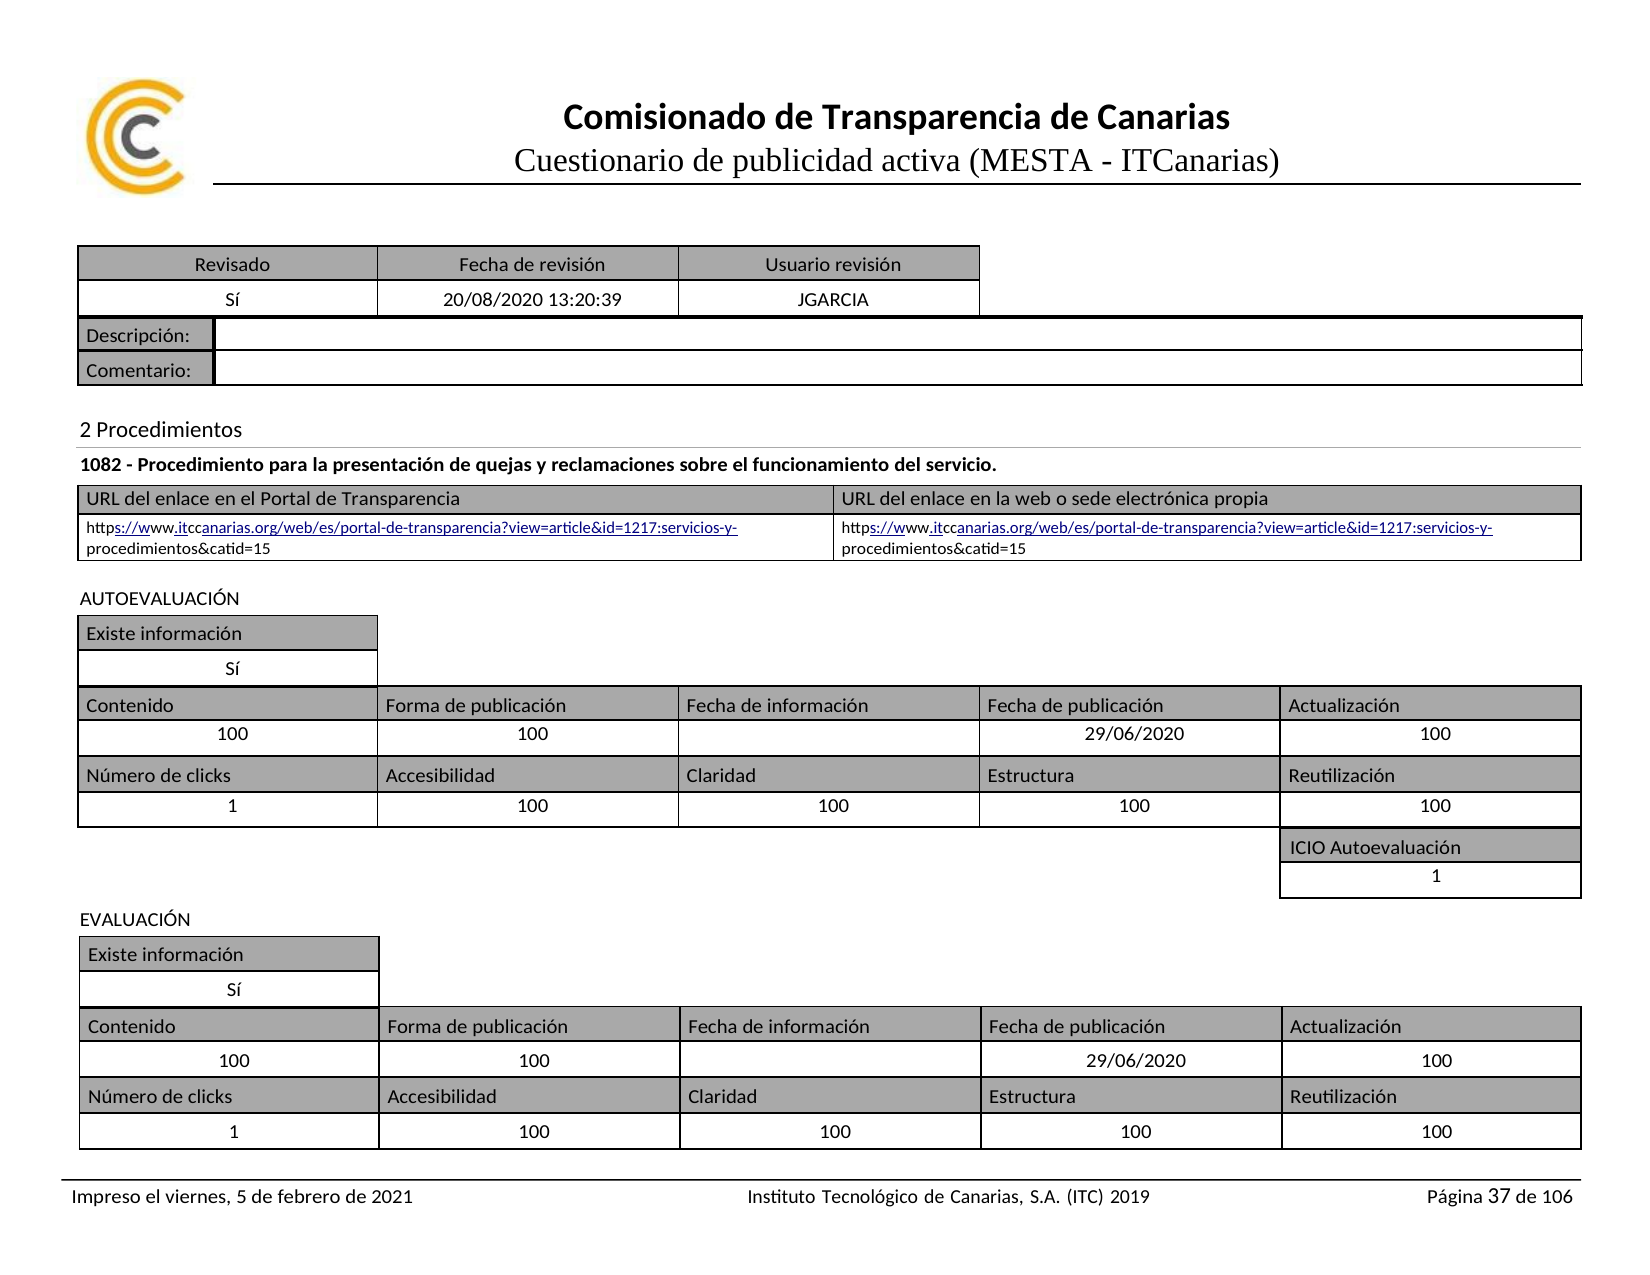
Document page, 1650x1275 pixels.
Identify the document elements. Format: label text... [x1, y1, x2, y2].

table_cell Forma de publicación [380, 1007, 679, 1040]
table_cell 100 [980, 793, 1279, 826]
list Procedimientos [79, 415, 1594, 443]
table_cell Reutilización [1283, 1078, 1580, 1112]
table_cell [679, 721, 979, 755]
table_cell 100 [1283, 1042, 1580, 1076]
table_cell 100 [1283, 1114, 1580, 1148]
text EVALUACIÓN [79, 907, 1594, 932]
table_header [378, 615, 1581, 685]
table_cell 100 [679, 793, 979, 826]
table_cell 100 [378, 793, 678, 826]
table_cell Estructura [980, 757, 1279, 791]
table_header [980, 245, 1582, 315]
table_cell Sí [80, 972, 378, 1006]
table_cell 1 [80, 1114, 378, 1148]
table_cell Contenido [80, 1009, 378, 1040]
table_header Revisado [79, 247, 377, 279]
table_cell [216, 351, 1581, 384]
table_header URL del enlace en la web o sede electrónica propia [834, 486, 1580, 513]
table_cell 100 [1281, 793, 1580, 826]
table_cell 29/06/2020 [982, 1042, 1281, 1076]
table_cell ICIO Autoevaluación [1281, 829, 1580, 861]
table_cell 100 [1281, 721, 1580, 755]
table_cell Actualización [1283, 1007, 1580, 1040]
table_cell 100 [378, 721, 678, 755]
table_cell Sí [79, 651, 377, 685]
table_cell Fecha de información [681, 1007, 980, 1040]
table_cell 100 [681, 1114, 980, 1148]
table_header Fecha de revisión [378, 247, 678, 279]
table_cell [78, 828, 1279, 897]
text 1082 - Procedimiento para la presentación de quejas y reclamaciones sobre el funcionamiento del servicio. [79, 452, 1594, 477]
table_cell Número de clicks [79, 757, 377, 791]
table_cell JGARCIA [679, 281, 979, 315]
table_cell 100 [982, 1114, 1281, 1148]
table_cell 100 [80, 1042, 378, 1076]
table_header Usuario revisión [679, 247, 979, 279]
table_cell Claridad [681, 1078, 980, 1112]
table_cell Accesibilidad [380, 1078, 679, 1112]
text AUTOEVALUACIÓN [79, 587, 1594, 611]
table_cell Descripción: [79, 319, 212, 349]
table_cell https://www.itccanarias.org/web/es/portal-de-transparencia?view=article&id=1217:servicios-y- procedimientos&catid=15 [834, 515, 1580, 559]
table_cell Actualización [1281, 687, 1580, 719]
table_cell Contenido [79, 688, 377, 719]
table_cell Fecha de publicación [982, 1007, 1281, 1040]
table_header Existe información [80, 937, 378, 970]
table_cell Reutilización [1281, 757, 1580, 791]
table_cell 1 [1281, 863, 1580, 897]
table_cell 100 [79, 721, 377, 755]
table_cell 100 [380, 1042, 679, 1076]
table_cell [681, 1042, 980, 1076]
table_cell https://www.itccanarias.org/web/es/portal-de-transparencia?view=article&id=1217:servicios-y- procedimientos&catid=15 [79, 515, 833, 559]
table_cell Sí [79, 281, 377, 315]
table_cell Accesibilidad [378, 757, 678, 791]
table_cell 29/06/2020 [980, 721, 1279, 755]
table_cell 20/08/2020 13:20:39 [378, 281, 678, 315]
table_cell Fecha de publicación [980, 687, 1279, 719]
table_cell 1 [79, 793, 377, 826]
table_cell Forma de publicación [378, 687, 678, 719]
table_cell Estructura [982, 1078, 1281, 1112]
table_cell [216, 319, 1581, 349]
table_cell Número de clicks [80, 1078, 378, 1112]
table_header Existe información [79, 616, 377, 649]
table_header URL del enlace en el Portal de Transparencia [79, 486, 833, 513]
table_header [380, 936, 1581, 1006]
table_cell Comentario: [79, 352, 212, 384]
table_cell Claridad [679, 757, 979, 791]
table_cell Fecha de información [679, 687, 979, 719]
table_cell 100 [380, 1114, 679, 1148]
